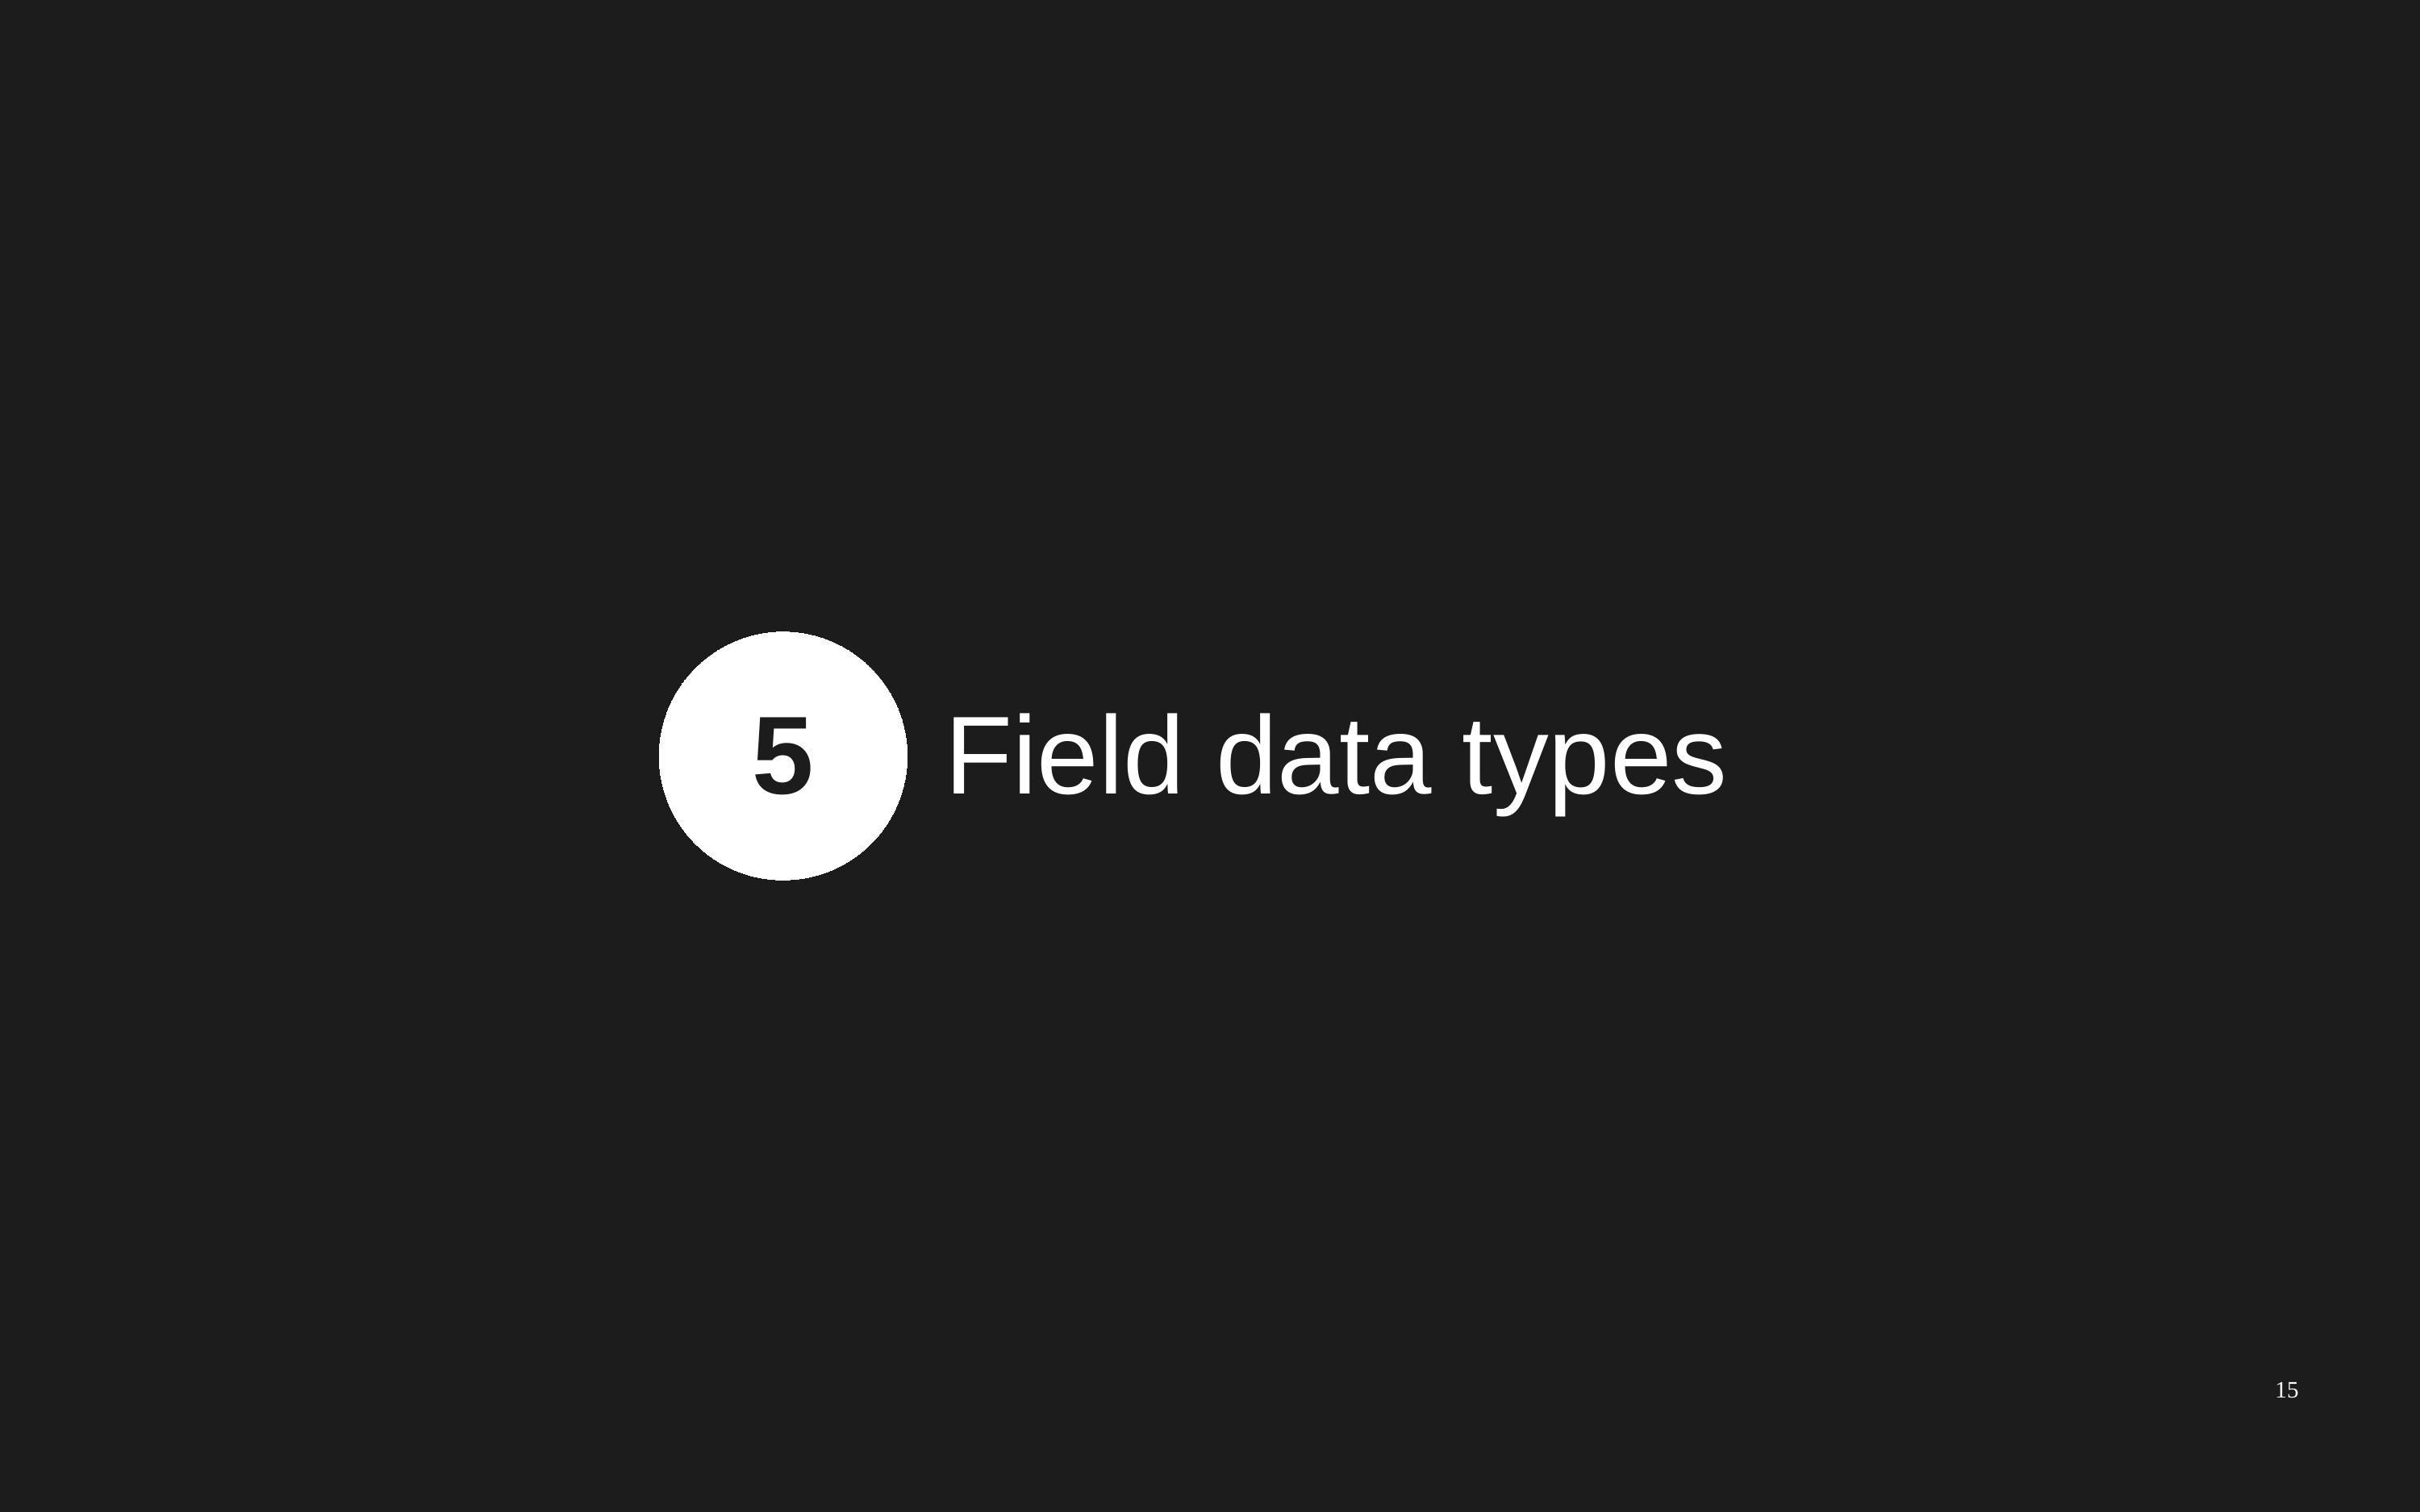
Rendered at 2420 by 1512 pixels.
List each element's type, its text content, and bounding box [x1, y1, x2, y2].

text_box 5 [659, 631, 907, 881]
text_box Field data types [933, 661, 1761, 851]
